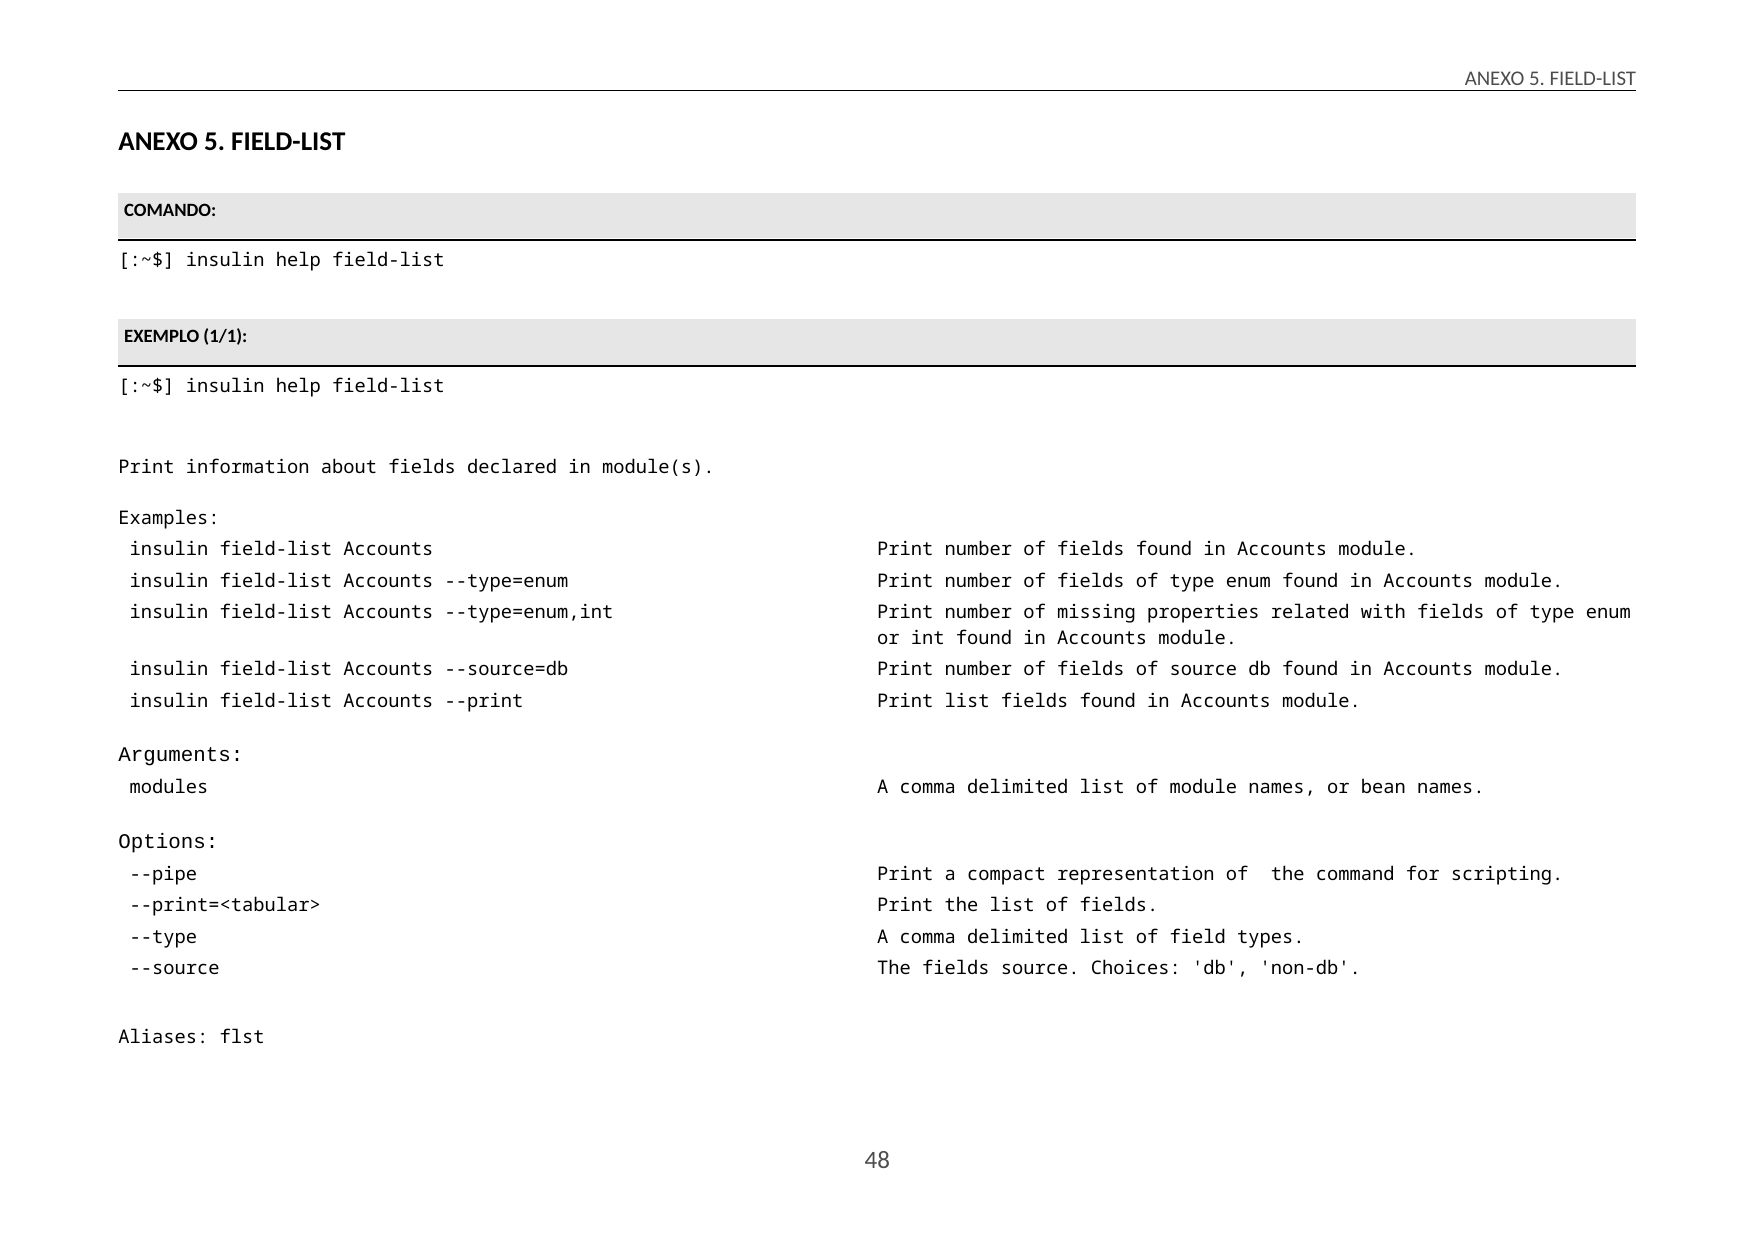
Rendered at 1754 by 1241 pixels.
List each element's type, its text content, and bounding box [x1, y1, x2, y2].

table_cell Exemplo (1/1): [118, 319, 1636, 365]
table_cell The fields source. Choices: 'db', 'non-db'. [877, 955, 1636, 986]
table_cell [118, 719, 1636, 744]
table_cell Print number of fields found in Accounts module. [877, 536, 1636, 567]
table_cell --source [118, 955, 877, 986]
table_cell Options: [118, 831, 1636, 860]
table_cell [118, 986, 1636, 1012]
table_cell [118, 278, 1636, 318]
table_cell insulin field-list Accounts --source=db [118, 656, 877, 687]
table_cell insulin field-list Accounts --type=enum,int [118, 599, 877, 656]
table_cell Aliases: flst [118, 1012, 1636, 1049]
table_cell Print a compact representation of the command for scripting. [877, 860, 1636, 892]
table_cell A comma delimited list of field types. [877, 923, 1636, 954]
table_cell --print=<tabular> [118, 892, 877, 923]
table_cell A comma delimited list of module names, or bean names. [877, 774, 1636, 805]
table_cell Examples: [118, 504, 1636, 536]
table_cell [118, 404, 1636, 441]
table_cell insulin field-list Accounts --type=enum [118, 567, 877, 599]
table_cell Print number of fields of type enum found in Accounts module. [877, 567, 1636, 599]
table_cell [:~$] insulin help field-list [118, 367, 1636, 404]
table_cell insulin field-list Accounts --print [118, 687, 877, 718]
subtitle Anexo 5. field-list [118, 124, 1636, 157]
table_cell Print number of missing properties related with fields of type enum or int found in Accounts module. [877, 599, 1636, 656]
table_cell Print list fields found in Accounts module. [877, 687, 1636, 718]
table_cell [:~$] insulin help field-list [118, 241, 1636, 278]
table_cell Print the list of fields. [877, 892, 1636, 923]
table_cell Print number of fields of source db found in Accounts module. [877, 656, 1636, 687]
table_cell Arguments: [118, 744, 1636, 774]
table_cell [118, 479, 1636, 504]
table_header Comando: [118, 193, 1636, 238]
table_cell modules [118, 774, 877, 805]
table_cell --type [118, 923, 877, 954]
table_cell --pipe [118, 860, 877, 892]
table_cell [118, 805, 1636, 831]
table_cell insulin field-list Accounts [118, 536, 877, 567]
table_cell Print information about fields declared in module(s). [118, 441, 1636, 479]
